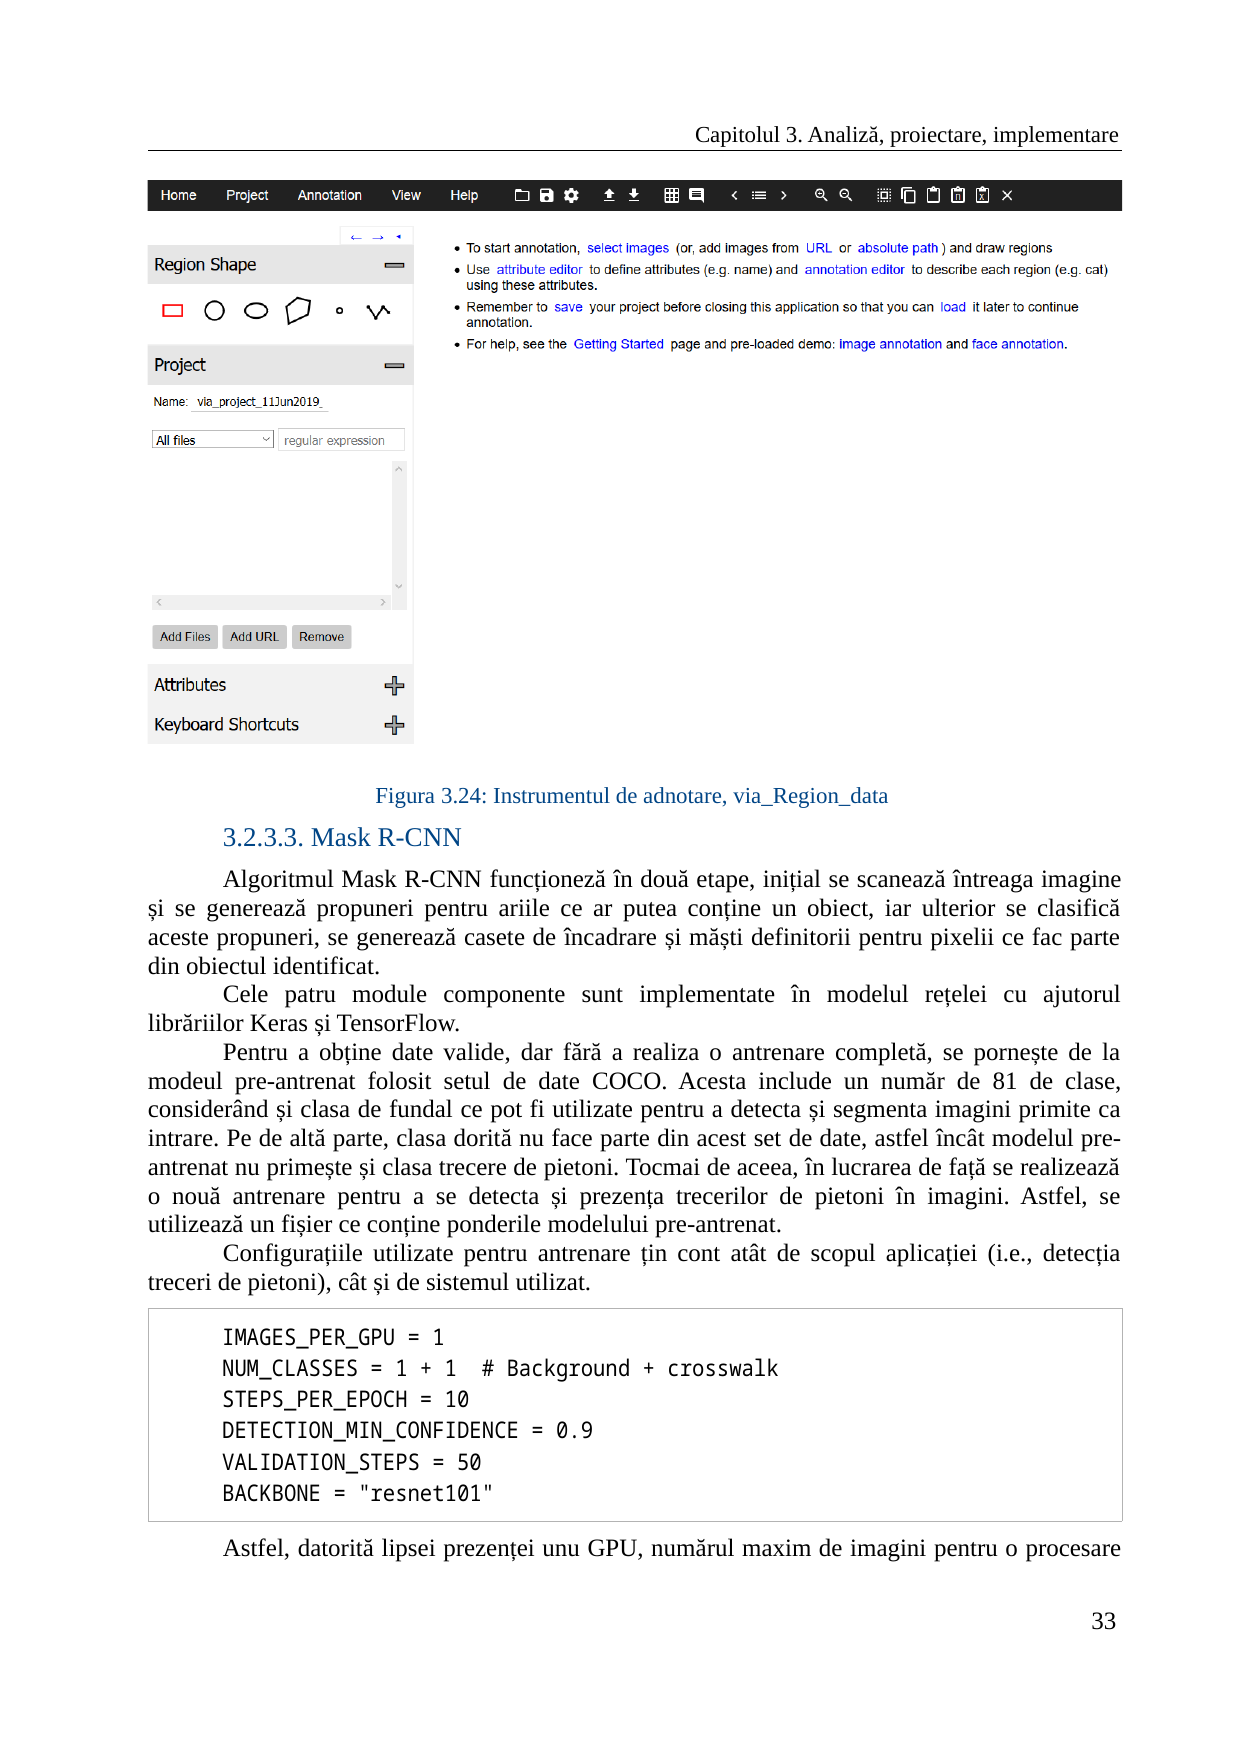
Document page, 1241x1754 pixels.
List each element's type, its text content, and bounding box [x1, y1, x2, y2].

text Figura 3.24: Instrumentul de adnotare, via_Region_data [148, 777, 1122, 808]
text Algoritmul Mask R-CNN funcționeză în două etape, inițial se scanează întreaga imagine și se generează propuneri pentru ariile ce ar putea conține un obiect, iar ulterior se clasifică aceste propuneri, se generează casete de încadrare și măști definitorii pentru pixelii ce fac parte din obiectul identificat. [148, 864, 1122, 979]
subtitle Mask R-CNN [148, 808, 1122, 852]
text Configurațiile utilizate pentru antrenare țin cont atât de scopul aplicației (i.e., detecția treceri de pietoni), cât și de sistemul utilizat. [148, 1238, 1122, 1296]
text IMAGES_PER_GPU = 1 NUM_CLASSES = 1 + 1 # Background + crosswalk STEPS_PER_EPOCH = 10 DETECTION_MIN_CONFIDENCE = 0.9 VALIDATION_STEPS = 50 BACKBONE = "resnet101" [149, 1309, 1122, 1521]
text Cele patru module componente sunt implementate în modelul rețelei cu ajutorul librăriilor Keras și TensorFlow. [148, 979, 1122, 1037]
picture [147, 180, 1123, 777]
text Pentru a obține date valide, dar fără a realiza o antrenare completă, se pornește de la modeul pre-antrenat folosit setul de date COCO. Acesta include un număr de 81 de clase, considerând și clasa de fundal ce pot fi utilizate pentru a detecta și segmenta imagini primite ca intrare. Pe de altă parte, clasa dorită nu face parte din acest set de date, astfel încât modelul pre-antrenat nu primește și clasa trecere de pietoni. Tocmai de aceea, în lucrarea de față se realizează o nouă antrenare pentru a se detecta și prezența trecerilor de pietoni în imagini. Astfel, se utilizează un fișier ce conține ponderile modelului pre-antrenat. [148, 1037, 1122, 1238]
text Astfel, datorită lipsei prezenței unu GPU, numărul maxim de imagini pentru o procesare [148, 1533, 1122, 1562]
